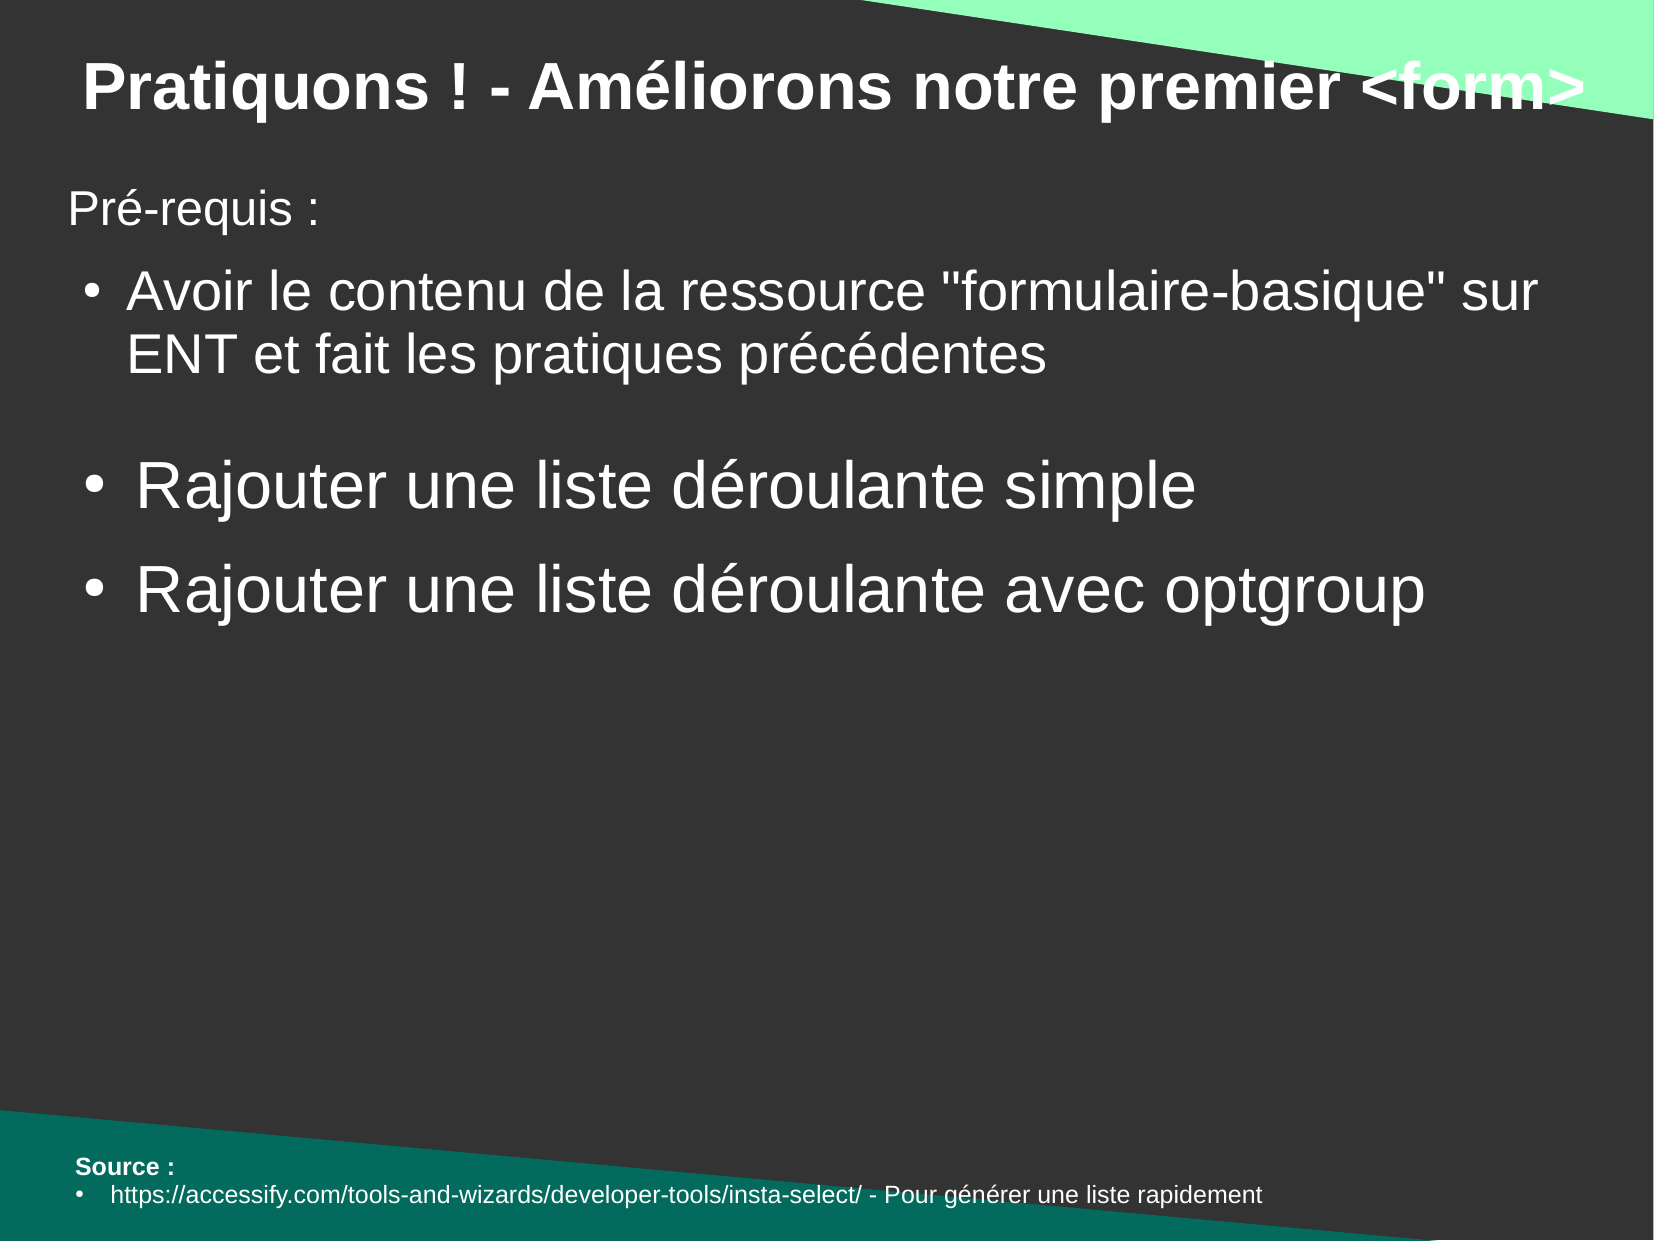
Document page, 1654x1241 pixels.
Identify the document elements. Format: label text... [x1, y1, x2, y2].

list Rajouter une liste déroulante simple Rajouter une liste déroulante avec optgroup [64, 447, 1589, 780]
title Pratiquons ! - Améliorons notre premier <form> [82, 49, 1654, 199]
list Pré-requis : Avoir le contenu de la ressource "formulaire-basique" sur ENT et fait les pratiques précédentes [67, 180, 1607, 390]
text_box Source : https://accessify.com/tools-and-wizards/developer-tools/insta-select/ - Pour générer une liste rapidement [60, 1145, 1546, 1217]
text_box [861, 0, 1654, 49]
